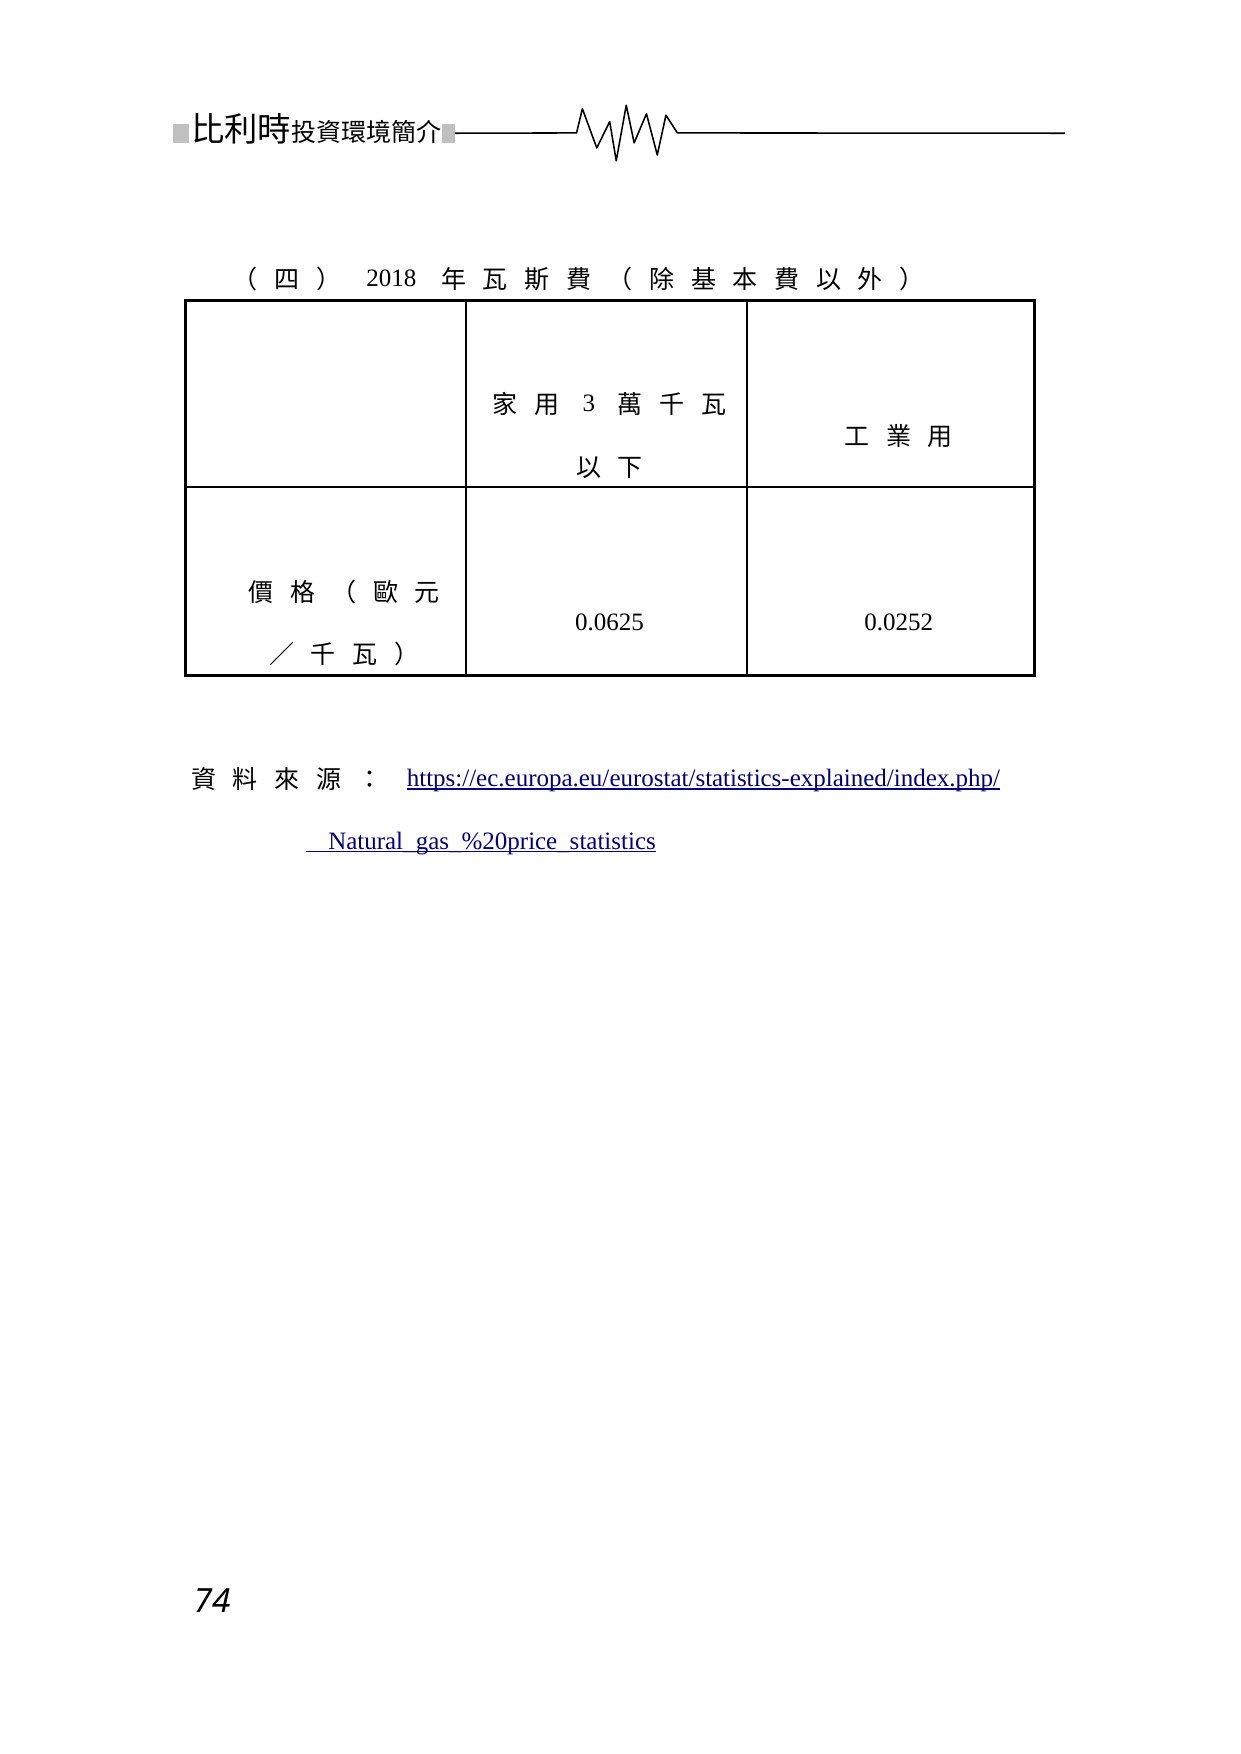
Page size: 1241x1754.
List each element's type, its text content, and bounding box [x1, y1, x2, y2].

text 資料來源：https://ec.europa.eu/eurostat/statistics-explained/index.php/Natural_gas_%20price_statistics [183, 736, 1058, 861]
text （四）2018年瓦斯費（除基本費以外） [207, 236, 1058, 299]
table_cell 價格（歐元／千瓦） [187, 488, 465, 674]
table_header [187, 302, 465, 486]
table_header 工業用 [748, 302, 1033, 486]
table_cell 0.0252 [748, 488, 1033, 674]
table_cell 0.0625 [467, 488, 746, 674]
table_header 家用3萬千瓦以下 [467, 302, 746, 486]
